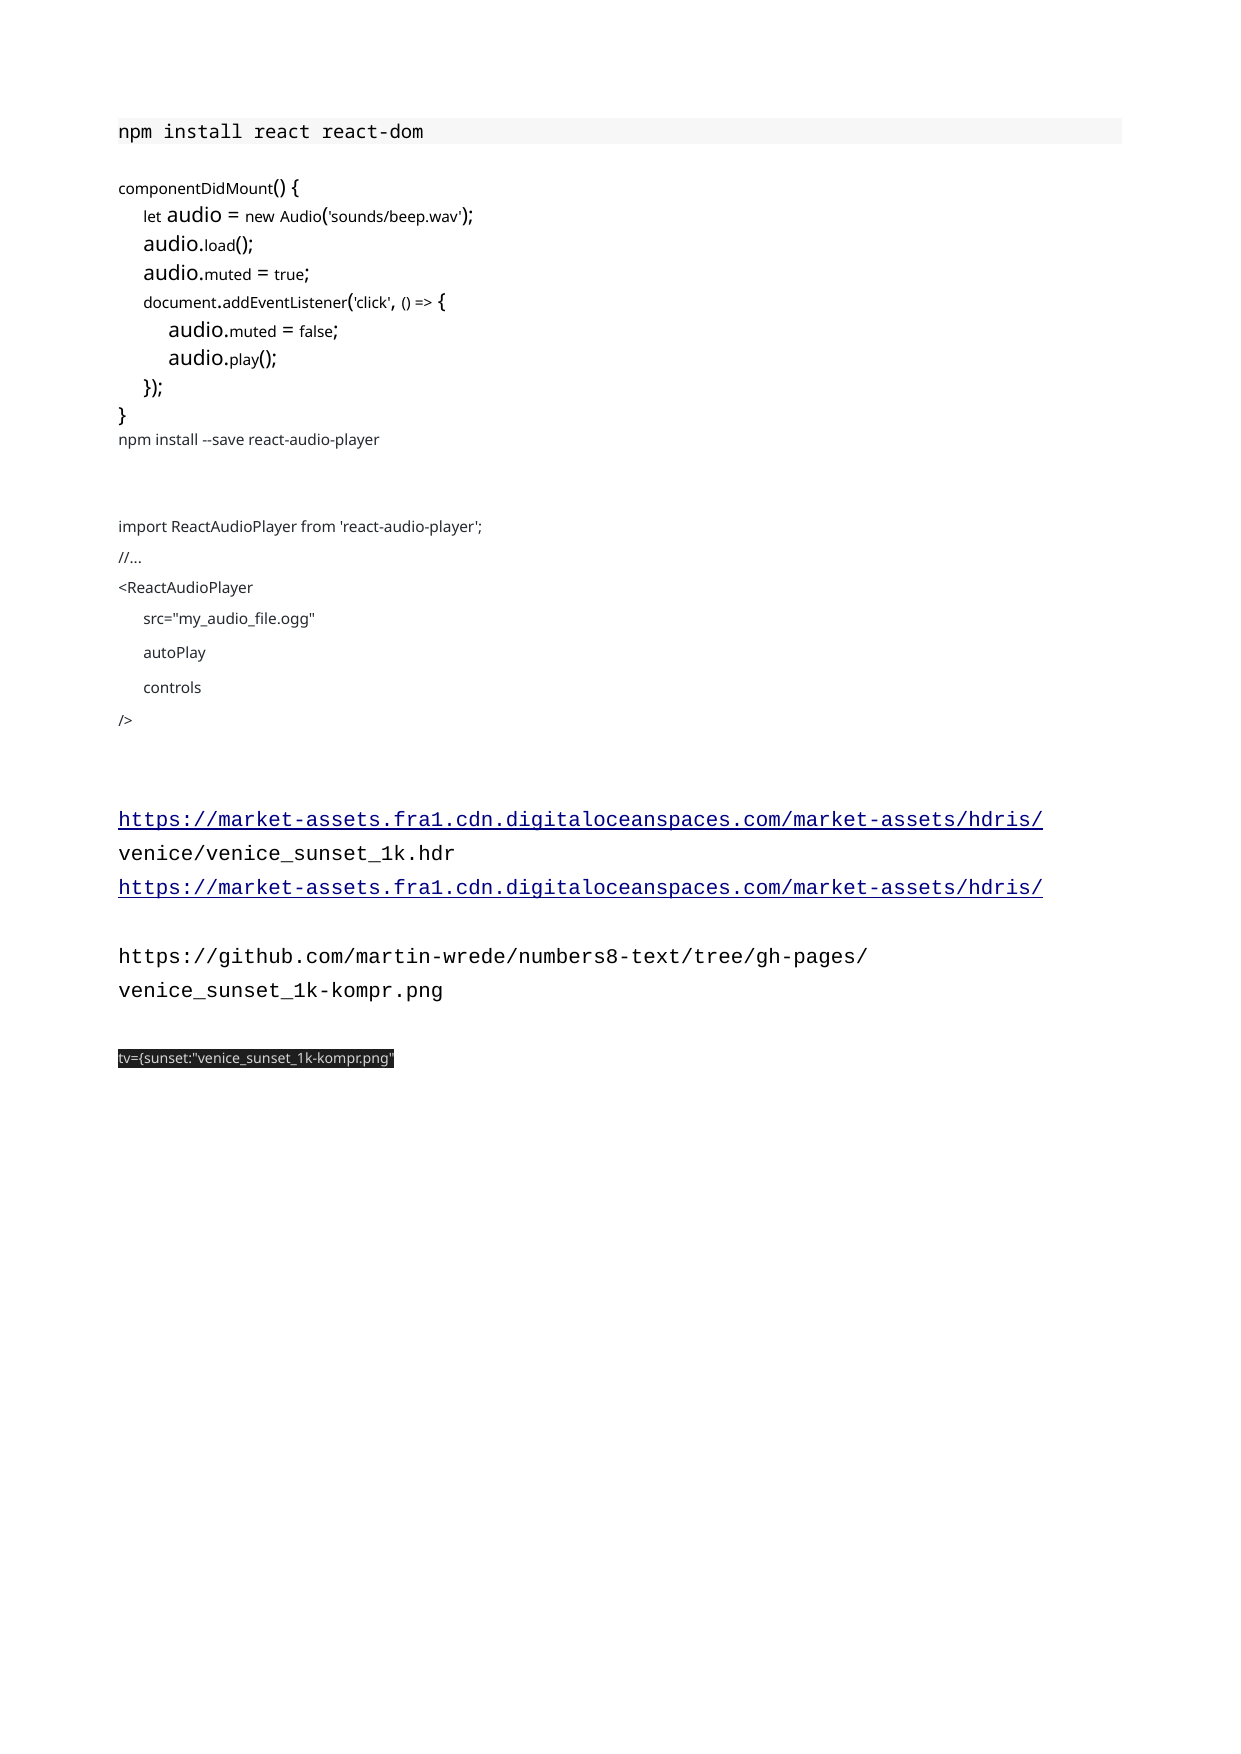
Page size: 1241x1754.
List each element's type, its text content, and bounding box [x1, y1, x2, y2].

text <ReactAudioPlayer [118, 577, 1122, 598]
text audio.muted = true; [118, 258, 1122, 286]
text npm install --save react-audio-player [118, 429, 1122, 450]
text } [118, 400, 1122, 429]
text //... [118, 547, 1122, 568]
text https://github.com/martin-wrede/numbers8-text/tree/gh-pages/ [118, 946, 1122, 969]
text audio.muted = false; [118, 315, 1122, 343]
text import ReactAudioPlayer from 'react-audio-player'; [118, 517, 1122, 537]
text autoPlay [118, 641, 1122, 665]
text tv={sunset:"venice_sunset_1k-kompr.png" [118, 1049, 1122, 1068]
text audio.play(); [118, 343, 1122, 372]
text /> [118, 710, 1122, 731]
text componentDidMount() { [118, 172, 1122, 201]
text https://market-assets.fra1.cdn.digitaloceanspaces.com/market-assets/hdris/ [118, 809, 1122, 832]
text }); [118, 372, 1122, 400]
text venice/venice_sunset_1k.hdr [118, 843, 1122, 867]
text let audio = new Audio('sounds/beep.wav'); [118, 201, 1122, 229]
text controls [118, 676, 1122, 699]
text src="my_audio_file.ogg" [118, 607, 1122, 631]
text npm install react react-dom [118, 118, 1122, 144]
text audio.load(); [118, 229, 1122, 258]
text document.addEventListener('click', () => { [118, 286, 1122, 315]
text venice_sunset_1k-kompr.png [118, 980, 1122, 1004]
text https://market-assets.fra1.cdn.digitaloceanspaces.com/market-assets/hdris/ [118, 877, 1122, 901]
